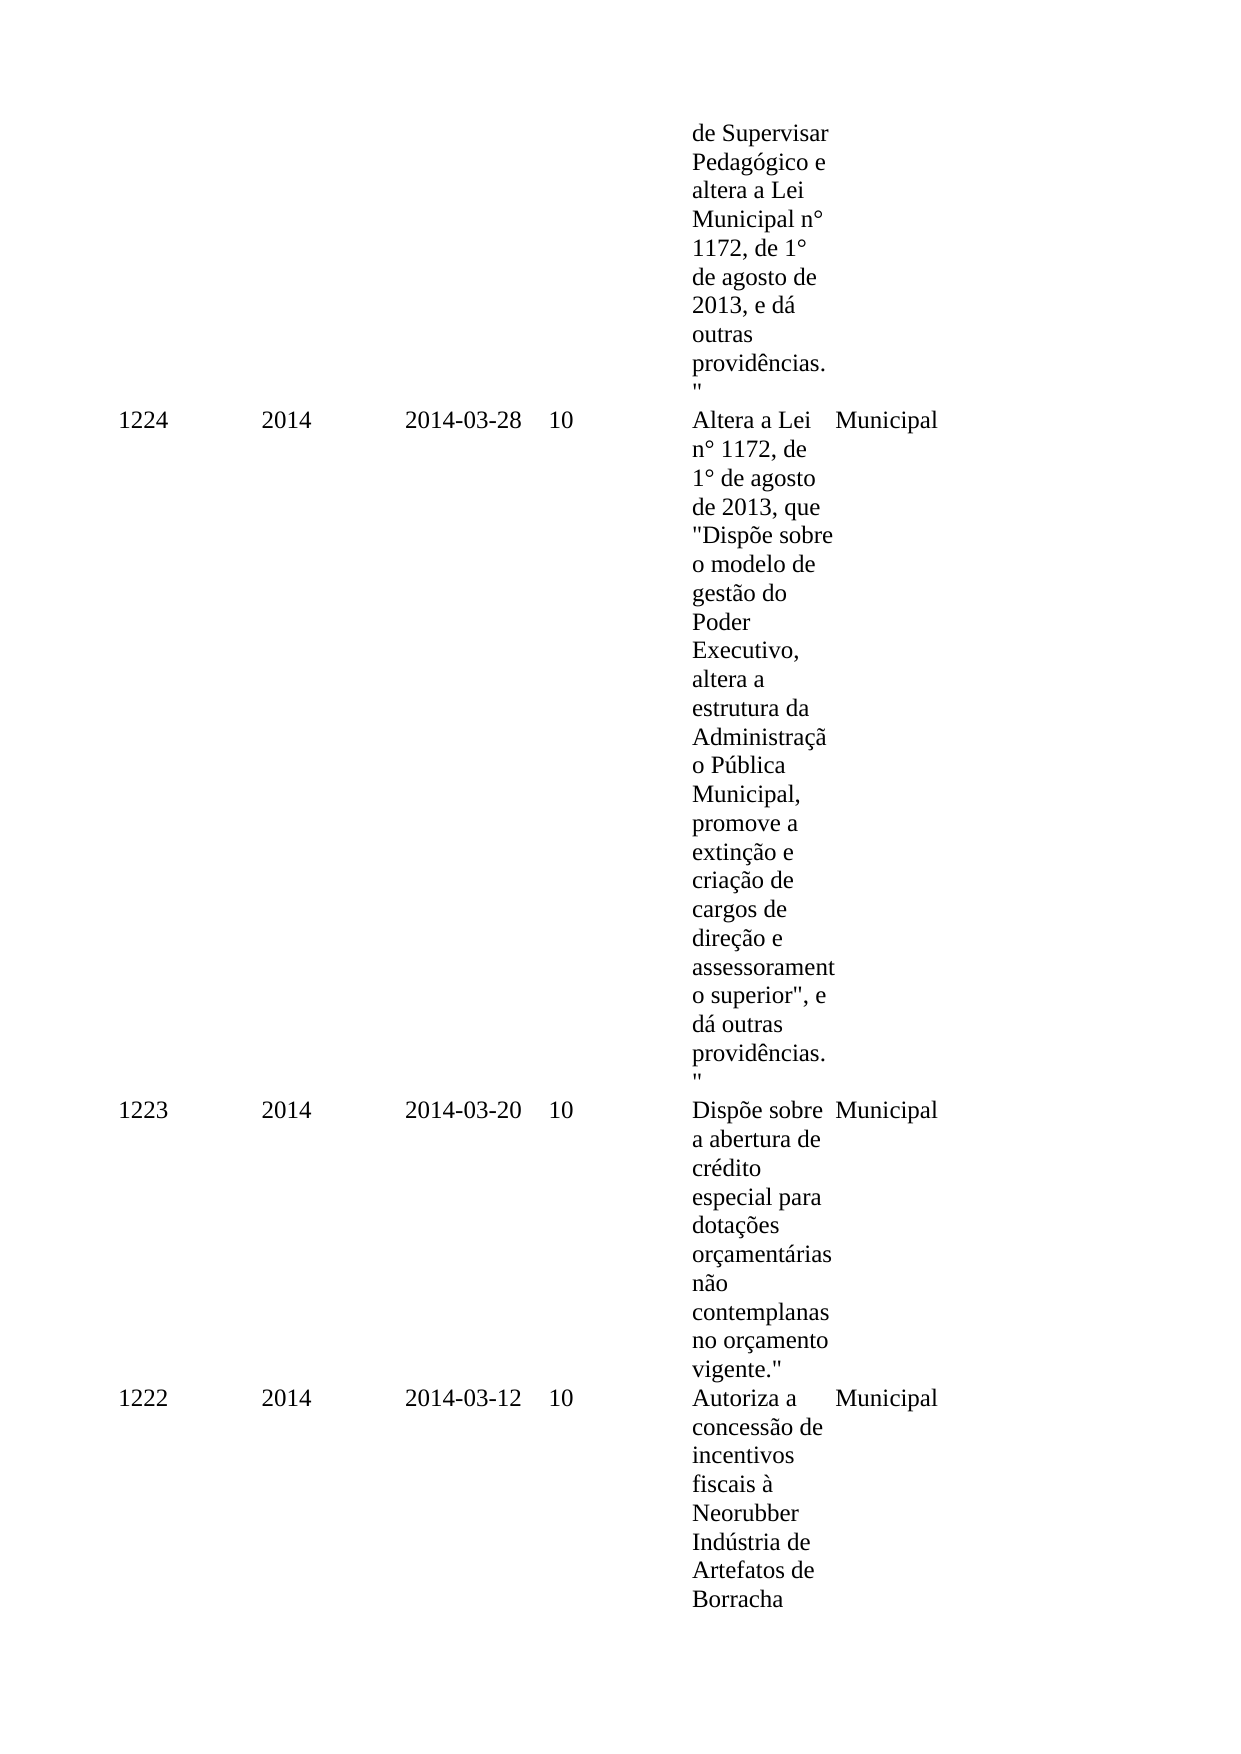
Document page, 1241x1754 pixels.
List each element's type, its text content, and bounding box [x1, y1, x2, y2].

table_cell 2014 [261, 1096, 405, 1383]
table_cell 2014-03-28 [405, 406, 548, 1096]
table_cell 2014-03-12 [405, 1383, 548, 1613]
table_cell 10 [548, 1383, 692, 1613]
table_cell Autoriza a concessão de incentivos fiscais à Neorubber Indústria de Artefatos de Borracha [692, 1383, 835, 1613]
table_cell 1223 [118, 1096, 261, 1383]
table_cell [548, 118, 692, 406]
table_cell Dispõe sobre a abertura de crédito especial para dotações orçamentárias não contemplanas no orçamento vigente." [692, 1096, 835, 1383]
table_cell [979, 118, 1122, 406]
table_cell 10 [548, 1096, 692, 1383]
table_cell [979, 1096, 1122, 1383]
table_cell 2014 [261, 406, 405, 1096]
table_cell [979, 1383, 1122, 1613]
table_cell 2014-03-20 [405, 1096, 548, 1383]
table_cell Municipal [835, 1096, 979, 1383]
table_cell 1222 [118, 1383, 261, 1613]
table_cell [261, 118, 405, 406]
table_cell [979, 406, 1122, 1096]
table_cell [405, 118, 548, 406]
table_cell 10 [548, 406, 692, 1096]
table_cell Municipal [835, 406, 979, 1096]
table_cell [835, 118, 979, 406]
table_cell 2014 [261, 1383, 405, 1613]
table_cell Altera a Lei n° 1172, de 1° de agosto de 2013, que "Dispõe sobre o modelo de gestão do Poder Executivo, altera a estrutura da Administração Pública Municipal, promove a extinção e criação de cargos de direção e assessoramento superior", e dá outras providências." [692, 406, 835, 1096]
table_cell 1224 [118, 406, 261, 1096]
table_cell de Supervisar Pedagógico e altera a Lei Municipal n° 1172, de 1° de agosto de 2013, e dá outras providências." [692, 118, 835, 406]
table_cell Municipal [835, 1383, 979, 1613]
table_cell [118, 118, 261, 406]
